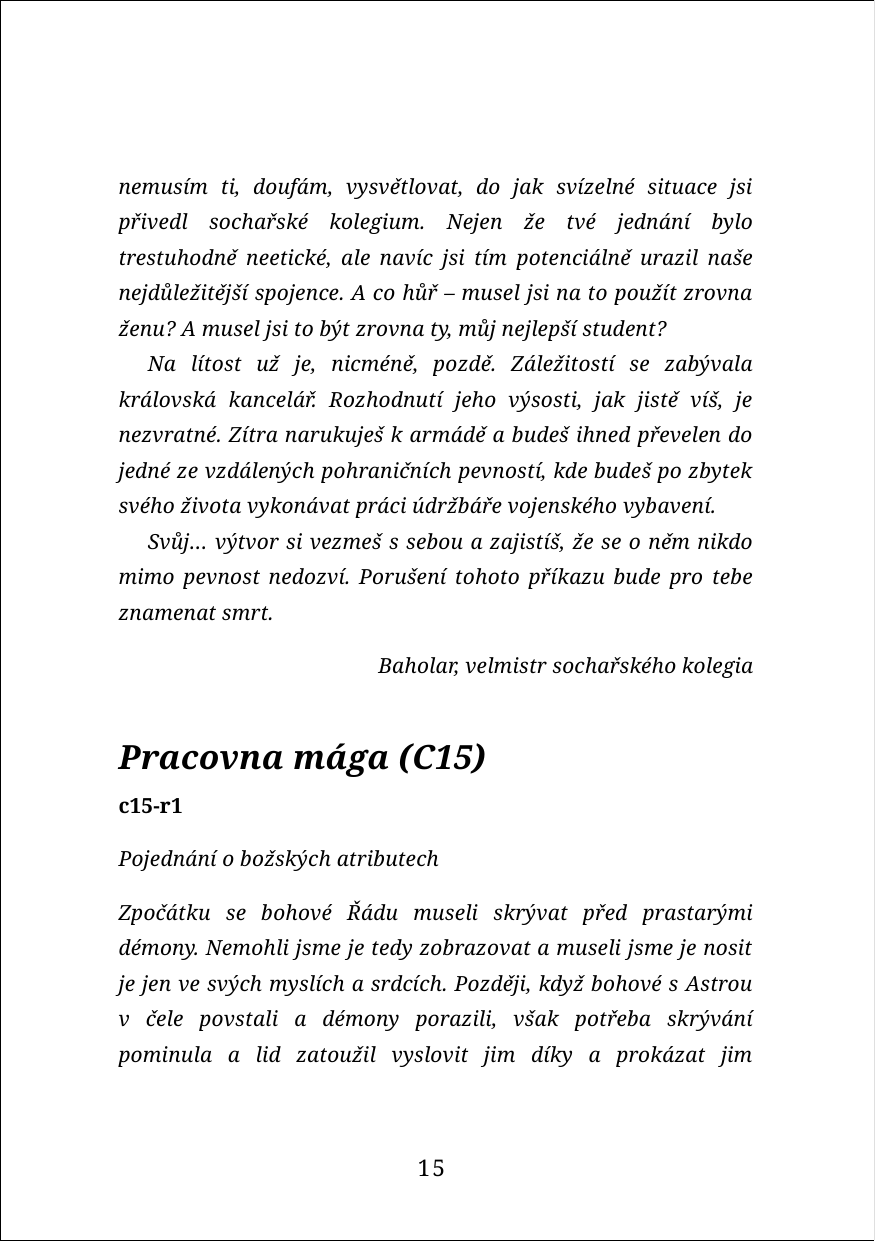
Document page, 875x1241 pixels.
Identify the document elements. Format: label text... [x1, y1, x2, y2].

text Pojednání o božských atributech [118, 844, 756, 873]
text Baholar, velmistr sochařského kolegia [118, 651, 756, 680]
subtitle Pracovna mága (C15) [118, 734, 756, 779]
text nemusím ti, doufám, vysvětlovat, do jak svízelné situace jsi přivedl sochařské kolegium. Nejen že tvé jednání bylo trestuhodně neetické, ale navíc jsi tím potenciálně urazil naše nejdůležitější spojence. A co hůř – musel jsi na to použít zrovna ženu? A musel jsi to být zrovna ty, můj nejlepší student? Na lítost už je, nicméně, pozdě. Záležitostí se zabývala královská kancelář. Rozhodnutí jeho výsosti, jak jistě víš, je nezvratné. Zítra narukuješ k armádě a budeš ihned převelen do jedné ze vzdálených pohraničních pevností, kde budeš po zbytek svého života vykonávat práci údržbáře vojenského vybavení. Svůj… výtvor si vezmeš s sebou a zajistíš, že se o něm nikdo mimo pevnost nedozví. Porušení tohoto příkazu bude pro tebe znamenat smrt. [118, 172, 756, 626]
text Zpočátku se bohové Řádu museli skrývat před prastarými démony. Nemohli jsme je tedy zobrazovat a museli jsme je nosit je jen ve svých myslích a srdcích. Později, když bohové s Astrou v čele povstali a démony porazili, však potřeba skrývání pominula a lid zatoužil vyslovit jim díky a prokázat jim [118, 898, 756, 1068]
text c15-r1 [118, 791, 756, 820]
